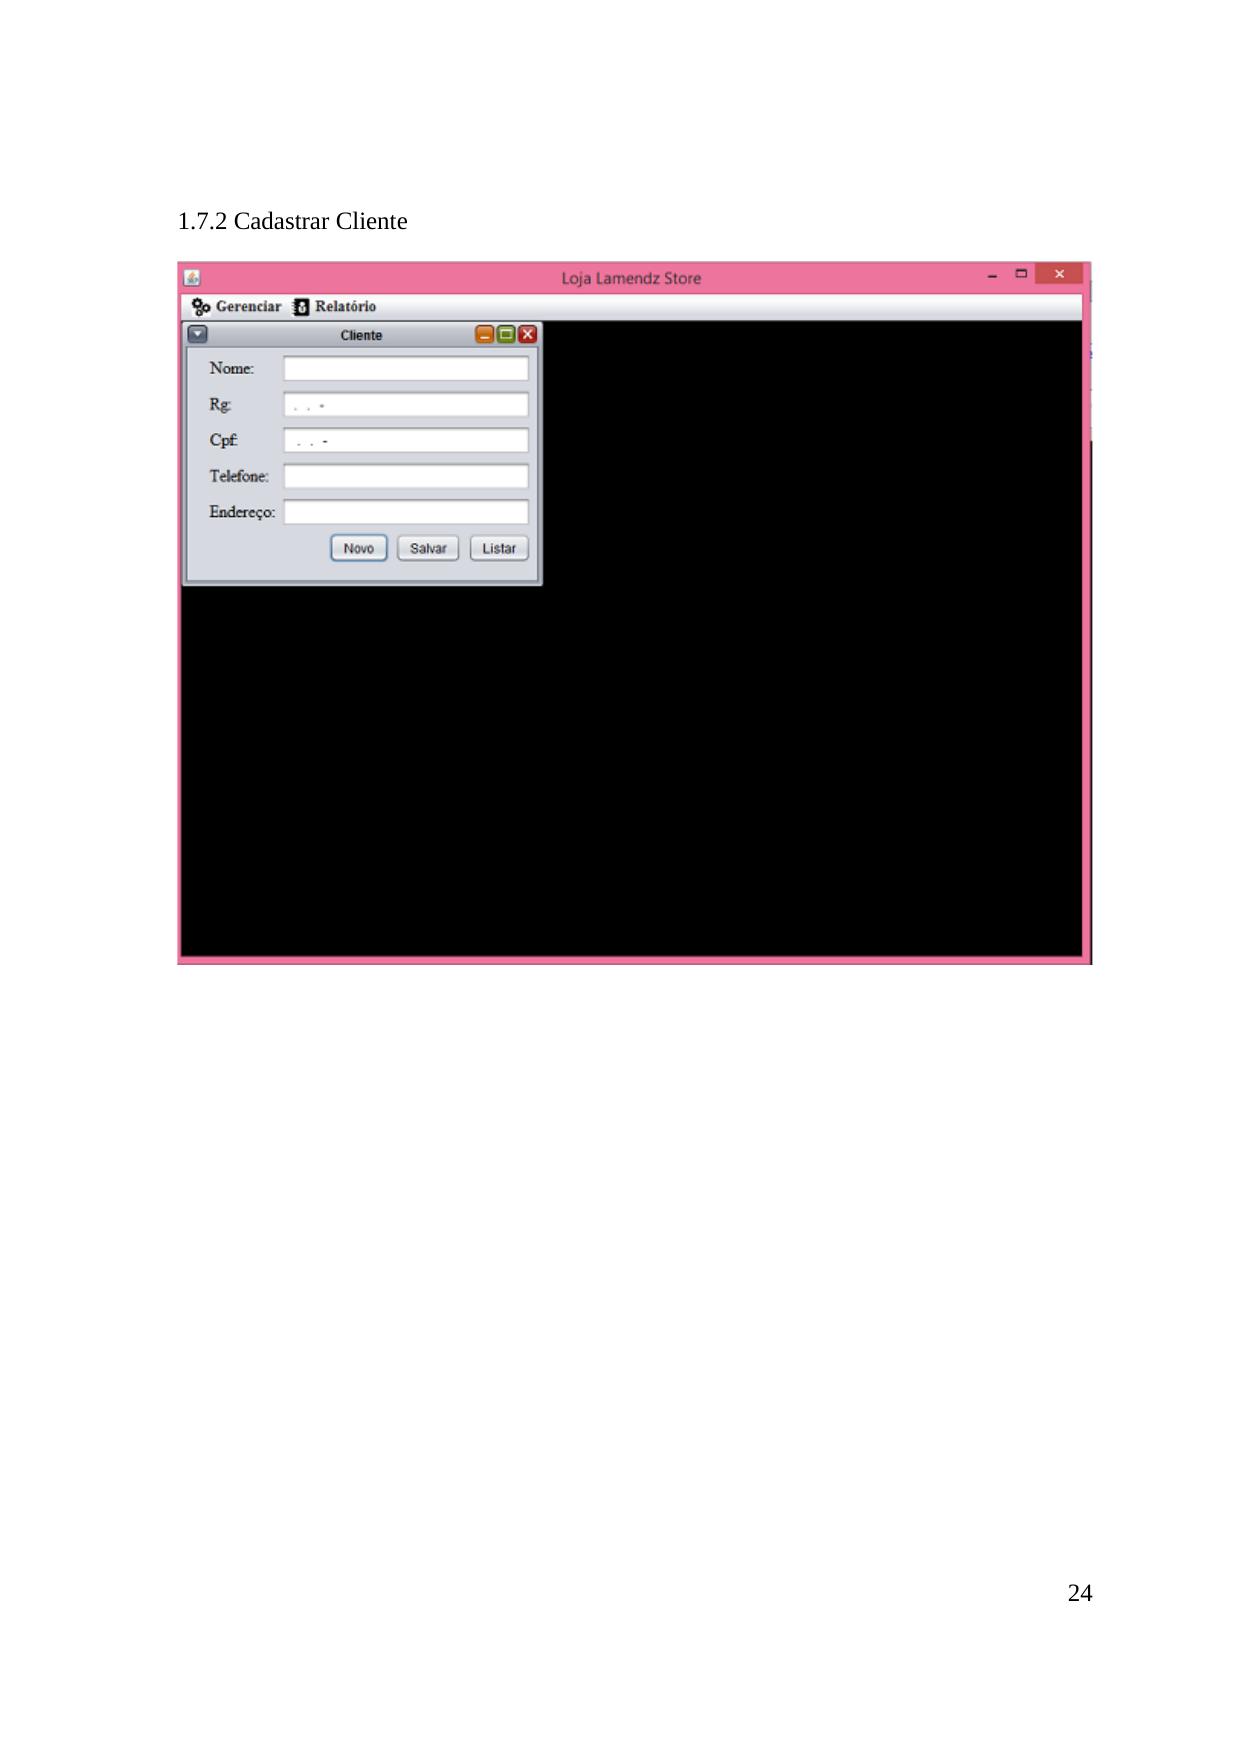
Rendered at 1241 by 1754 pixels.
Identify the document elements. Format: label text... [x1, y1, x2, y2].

picture [177, 261, 1093, 965]
subtitle 1.7.2 Cadastrar Cliente [177, 206, 1093, 234]
